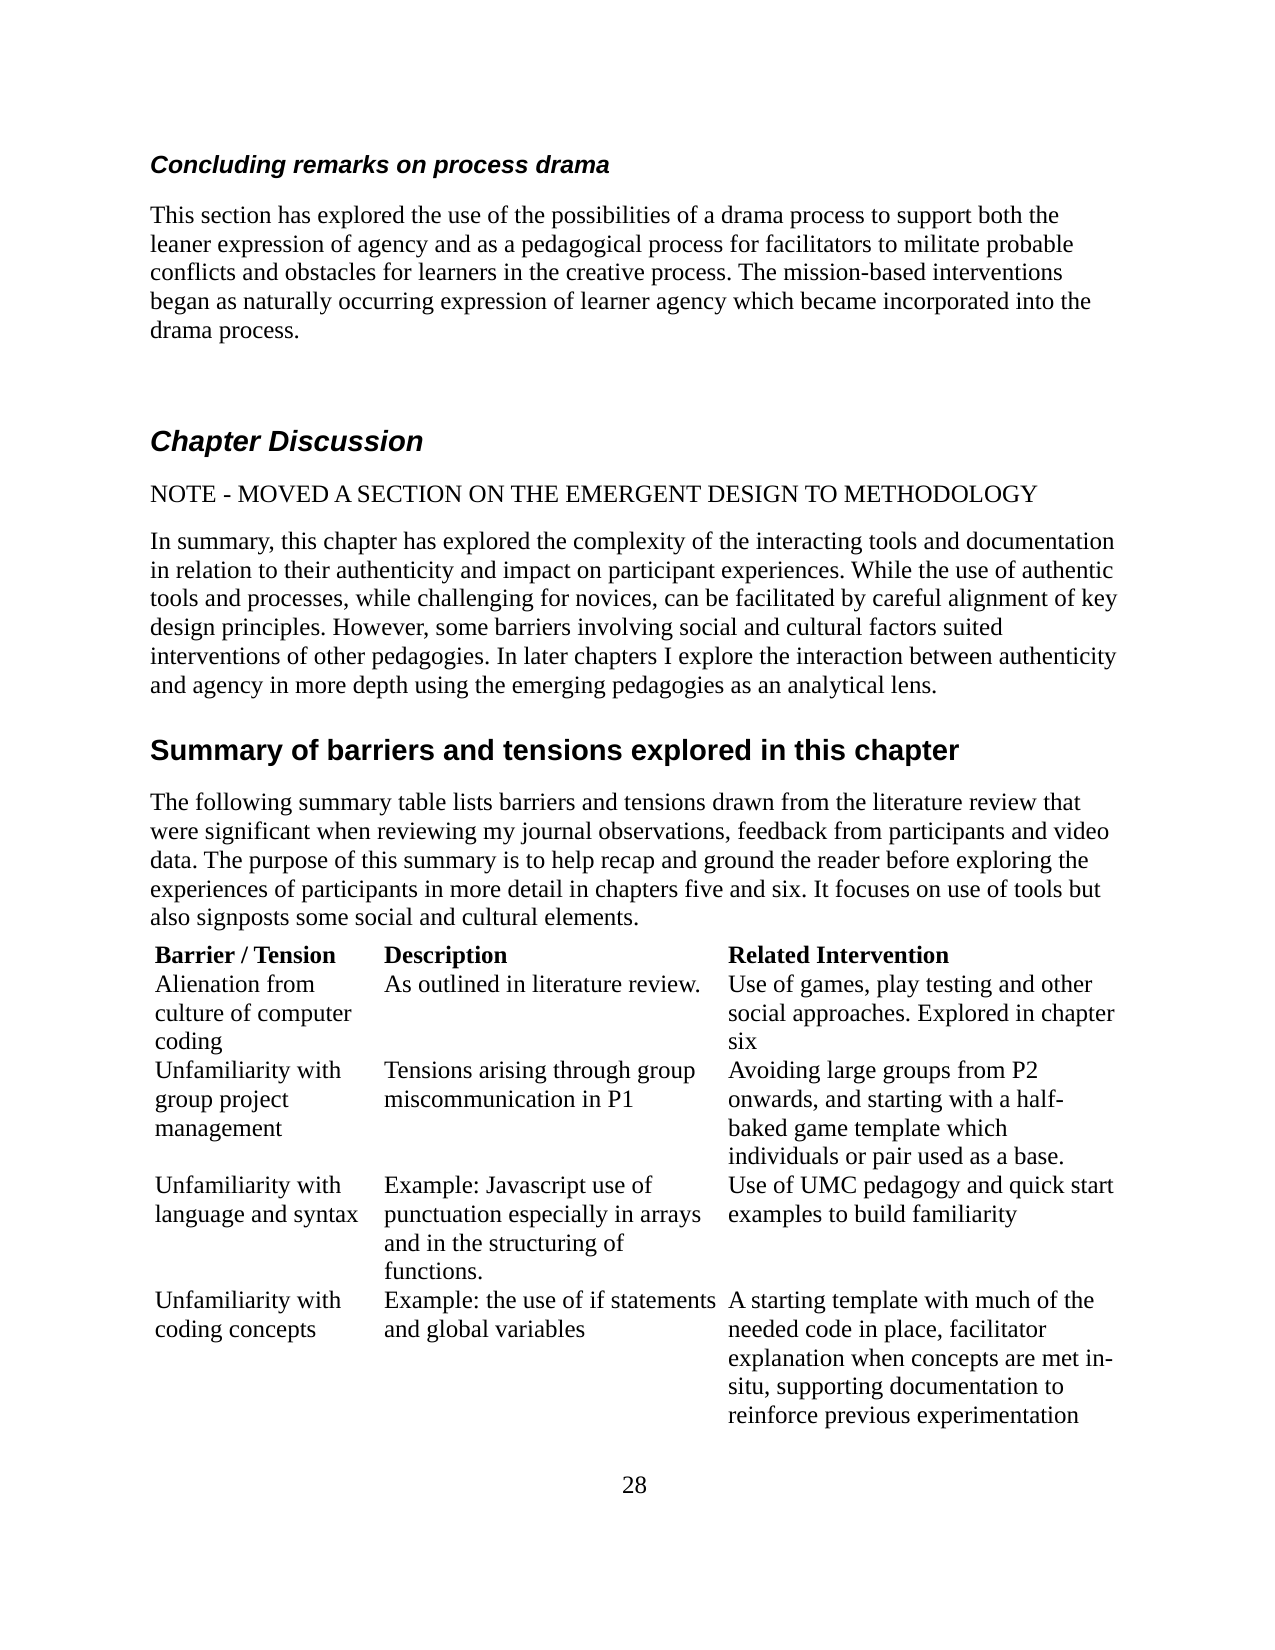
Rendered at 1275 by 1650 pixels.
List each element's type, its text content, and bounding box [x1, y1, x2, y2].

text In summary, this chapter has explored the complexity of the interacting tools and documentation in relation to their authenticity and impact on participant experiences. While the use of authentic tools and processes, while challenging for novices, can be facilitated by careful alignment of key design principles. However, some barriers involving social and cultural factors suited interventions of other pedagogies. In later chapters I explore the interaction between authenticity and agency in more depth using the emerging pedagogies as an analytical lens. [150, 526, 1125, 698]
table_cell Unfamiliarity with language and syntax [150, 1170, 379, 1285]
table_cell Unfamiliarity with group project management [150, 1055, 379, 1170]
text NOTE - MOVED A SECTION ON THE EMERGENT DESIGN TO METHODOLOGY [150, 479, 1125, 508]
table_header Barrier / Tension [150, 940, 379, 969]
table_cell Unfamiliarity with coding concepts [150, 1285, 379, 1429]
table_header Related Intervention [724, 940, 1125, 969]
subtitle Chapter Discussion [150, 424, 1125, 458]
table_cell Example: Javascript use of punctuation especially in arrays and in the structuring of functions. [379, 1170, 723, 1285]
subtitle Concluding remarks on process drama [150, 150, 1125, 178]
table_cell A starting template with much of the needed code in place, facilitator explanation when concepts are met in-situ, supporting documentation to reinforce previous experimentation [724, 1285, 1125, 1429]
table_cell Avoiding large groups from P2 onwards, and starting with a half-baked game template which individuals or pair used as a base. [724, 1055, 1125, 1170]
table_cell Tensions arising through group miscommunication in P1 [379, 1055, 723, 1170]
table_cell Example: the use of if statements and global variables [379, 1285, 723, 1429]
table_cell Alienation from culture of computer coding [150, 969, 379, 1055]
table_cell Use of UMC pedagogy and quick start examples to build familiarity [724, 1170, 1125, 1285]
table_cell As outlined in literature review. [379, 969, 723, 1055]
text This section has explored the use of the possibilities of a drama process to support both the leaner expression of agency and as a pedagogical process for facilitators to militate probable conflicts and obstacles for learners in the creative process. The mission-based interventions began as naturally occurring expression of learner agency which became incorporated into the drama process. [150, 200, 1125, 344]
table_cell Use of games, play testing and other social approaches. Explored in chapter six [724, 969, 1125, 1055]
table_header Description [379, 940, 723, 969]
text The following summary table lists barriers and tensions drawn from the literature review that were significant when reviewing my journal observations, feedback from participants and video data. The purpose of this summary is to help recap and ground the reader before exploring the experiences of participants in more detail in chapters five and six. It focuses on use of tools but also signposts some social and cultural elements. [150, 787, 1125, 931]
subtitle Summary of barriers and tensions explored in this chapter [150, 732, 1125, 766]
